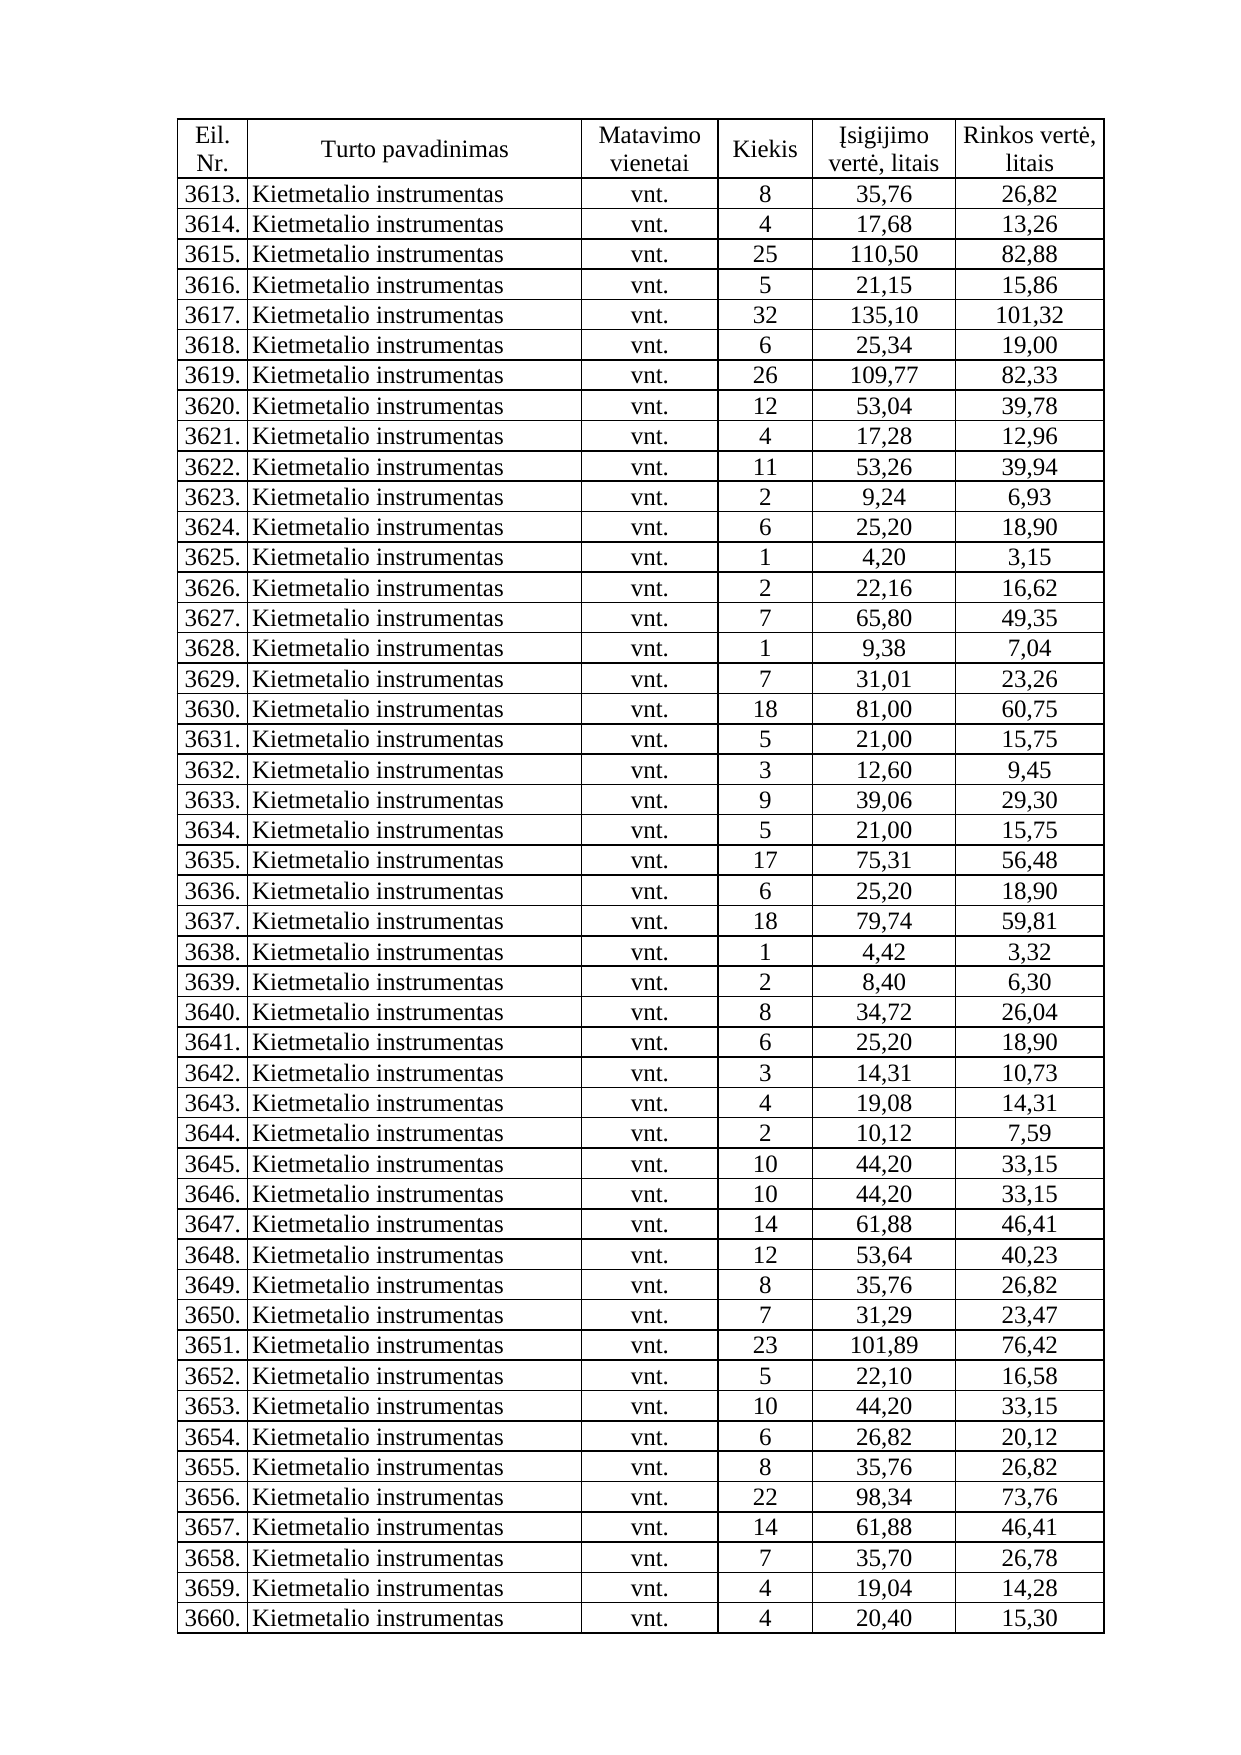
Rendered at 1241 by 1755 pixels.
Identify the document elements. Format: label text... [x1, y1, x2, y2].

table_header Turto pavadinimas [248, 120, 581, 177]
table_header Eil. Nr. [178, 120, 247, 177]
table_header Matavimo vienetai [582, 120, 717, 177]
table_header Rinkos vertė, litais [956, 120, 1103, 177]
table_header Kiekis [719, 120, 812, 177]
table_header Įsigijimo vertė, litais [813, 120, 955, 177]
